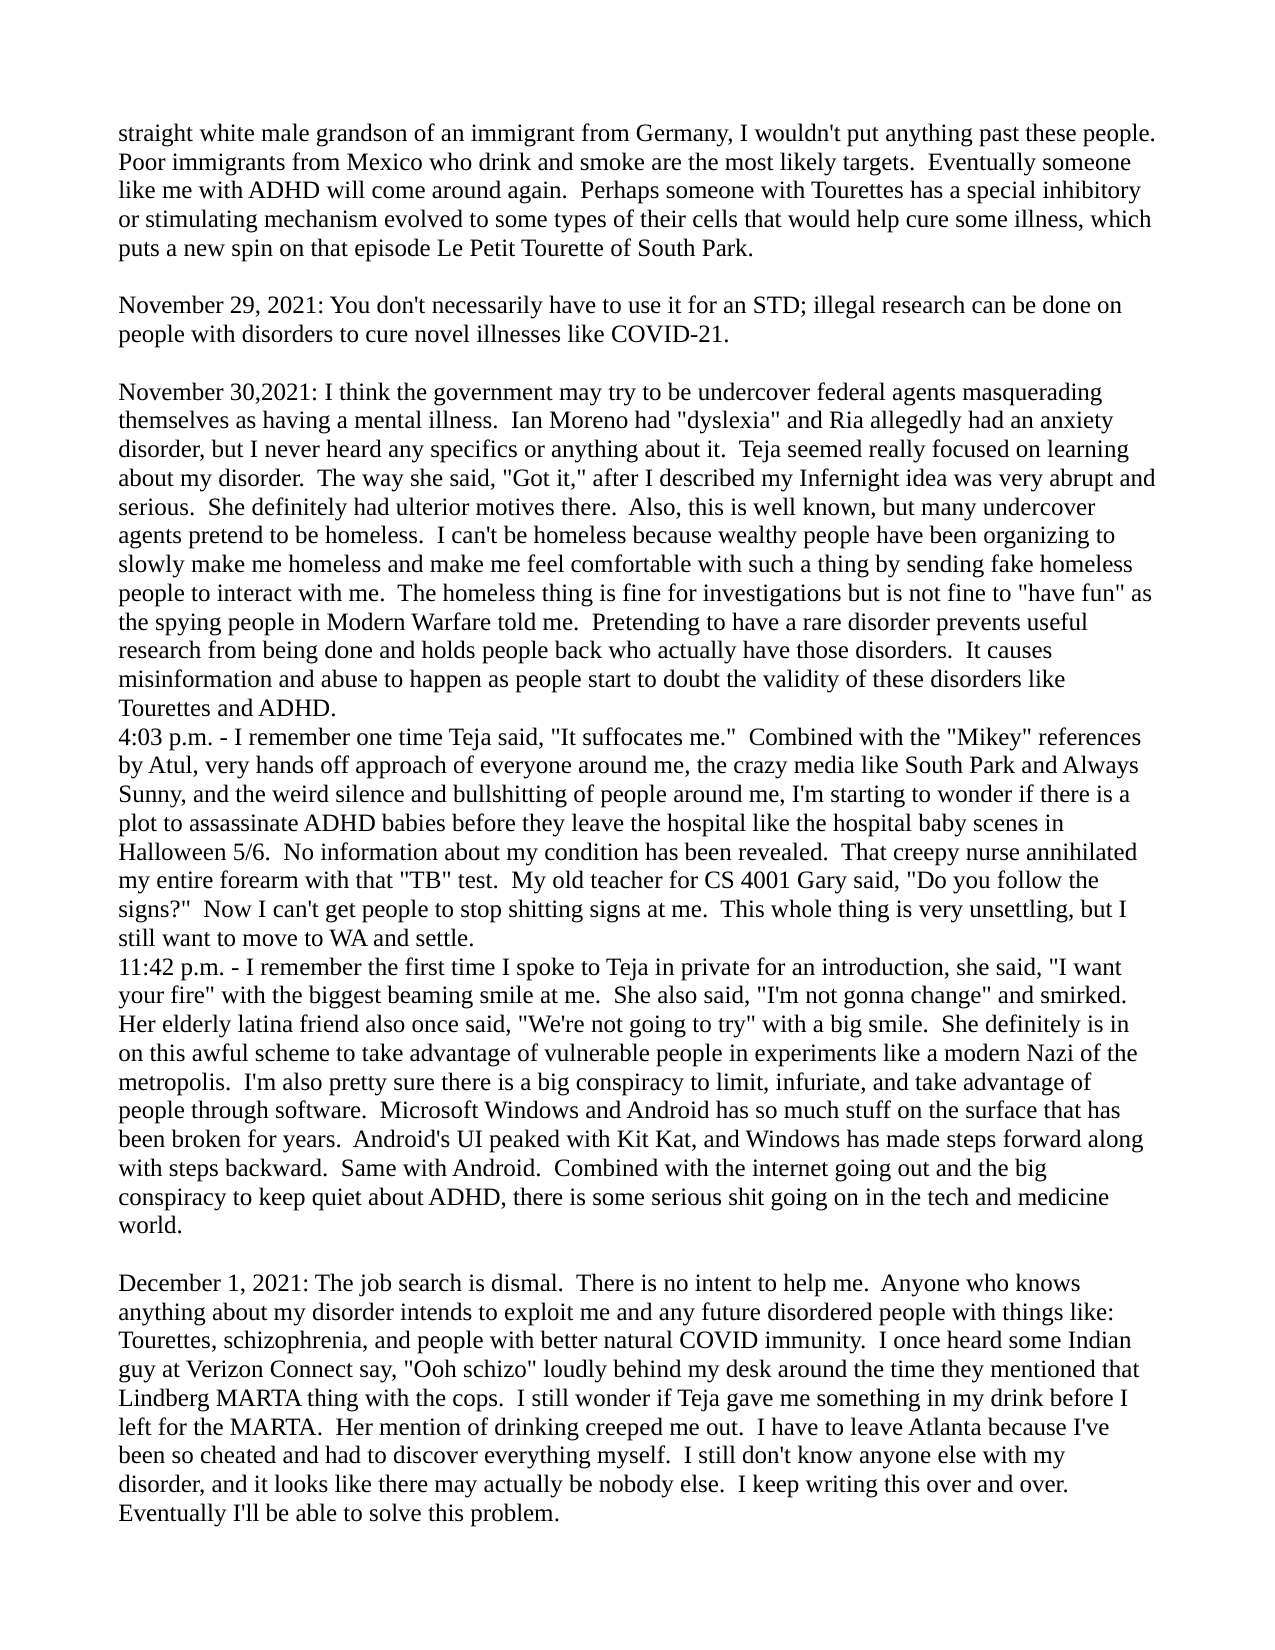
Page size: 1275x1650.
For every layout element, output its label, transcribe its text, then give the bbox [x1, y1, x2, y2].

text November 29, 2021: You don't necessarily have to use it for an STD; illegal research can be done on people with disorders to cure novel illnesses like COVID-21. [118, 291, 1157, 348]
text November 30,2021: I think the government may try to be undercover federal agents masquerading themselves as having a mental illness. Ian Moreno had "dyslexia" and Ria allegedly had an anxiety disorder, but I never heard any specifics or anything about it. Teja seemed really focused on learning about my disorder. The way she said, "Got it," after I described my Infernight idea was very abrupt and serious. She definitely had ulterior motives there. Also, this is well known, but many undercover agents pretend to be homeless. I can't be homeless because wealthy people have been organizing to slowly make me homeless and make me feel comfortable with such a thing by sending fake homeless people to interact with me. The homeless thing is fine for investigations but is not fine to "have fun" as the spying people in Modern Warfare told me. Pretending to have a rare disorder prevents useful research from being done and holds people back who actually have those disorders. It causes misinformation and abuse to happen as people start to doubt the validity of these disorders like Tourettes and ADHD. [118, 377, 1157, 722]
text 11:42 p.m. - I remember the first time I spoke to Teja in private for an introduction, she said, "I want your fire" with the biggest beaming smile at me. She also said, "I'm not gonna change" and smirked. Her elderly latina friend also once said, "We're not going to try" with a big smile. She definitely is in on this awful scheme to take advantage of vulnerable people in experiments like a modern Nazi of the metropolis. I'm also pretty sure there is a big conspiracy to limit, infuriate, and take advantage of people through software. Microsoft Windows and Android has so much stuff on the surface that has been broken for years. Android's UI peaked with Kit Kat, and Windows has made steps forward along with steps backward. Same with Android. Combined with the internet going out and the big conspiracy to keep quiet about ADHD, there is some serious shit going on in the tech and medicine world. [118, 952, 1157, 1239]
text December 1, 2021: The job search is dismal. There is no intent to help me. Anyone who knows anything about my disorder intends to exploit me and any future disordered people with things like: Tourettes, schizophrenia, and people with better natural COVID immunity. I once heard some Indian guy at Verizon Connect say, "Ooh schizo" loudly behind my desk around the time they mentioned that Lindberg MARTA thing with the cops. I still wonder if Teja gave me something in my drink before I left for the MARTA. Her mention of drinking creeped me out. I have to leave Atlanta because I've been so cheated and had to discover everything myself. I still don't know anyone else with my disorder, and it looks like there may actually be nobody else. I keep writing this over and over. Eventually I'll be able to solve this problem. [118, 1268, 1157, 1527]
text 4:03 p.m. - I remember one time Teja said, "It suffocates me." Combined with the "Mikey" references by Atul, very hands off approach of everyone around me, the crazy media like South Park and Always Sunny, and the weird silence and bullshitting of people around me, I'm starting to wonder if there is a plot to assassinate ADHD babies before they leave the hospital like the hospital baby scenes in Halloween 5/6. No information about my condition has been revealed. That creepy nurse annihilated my entire forearm with that "TB" test. My old teacher for CS 4001 Gary said, "Do you follow the signs?" Now I can't get people to stop shitting signs at me. This whole thing is very unsettling, but I still want to move to WA and settle. [118, 722, 1157, 952]
text straight white male grandson of an immigrant from Germany, I wouldn't put anything past these people. Poor immigrants from Mexico who drink and smoke are the most likely targets. Eventually someone like me with ADHD will come around again. Perhaps someone with Tourettes has a special inhibitory or stimulating mechanism evolved to some types of their cells that would help cure some illness, which puts a new spin on that episode Le Petit Tourette of South Park. [118, 118, 1157, 262]
